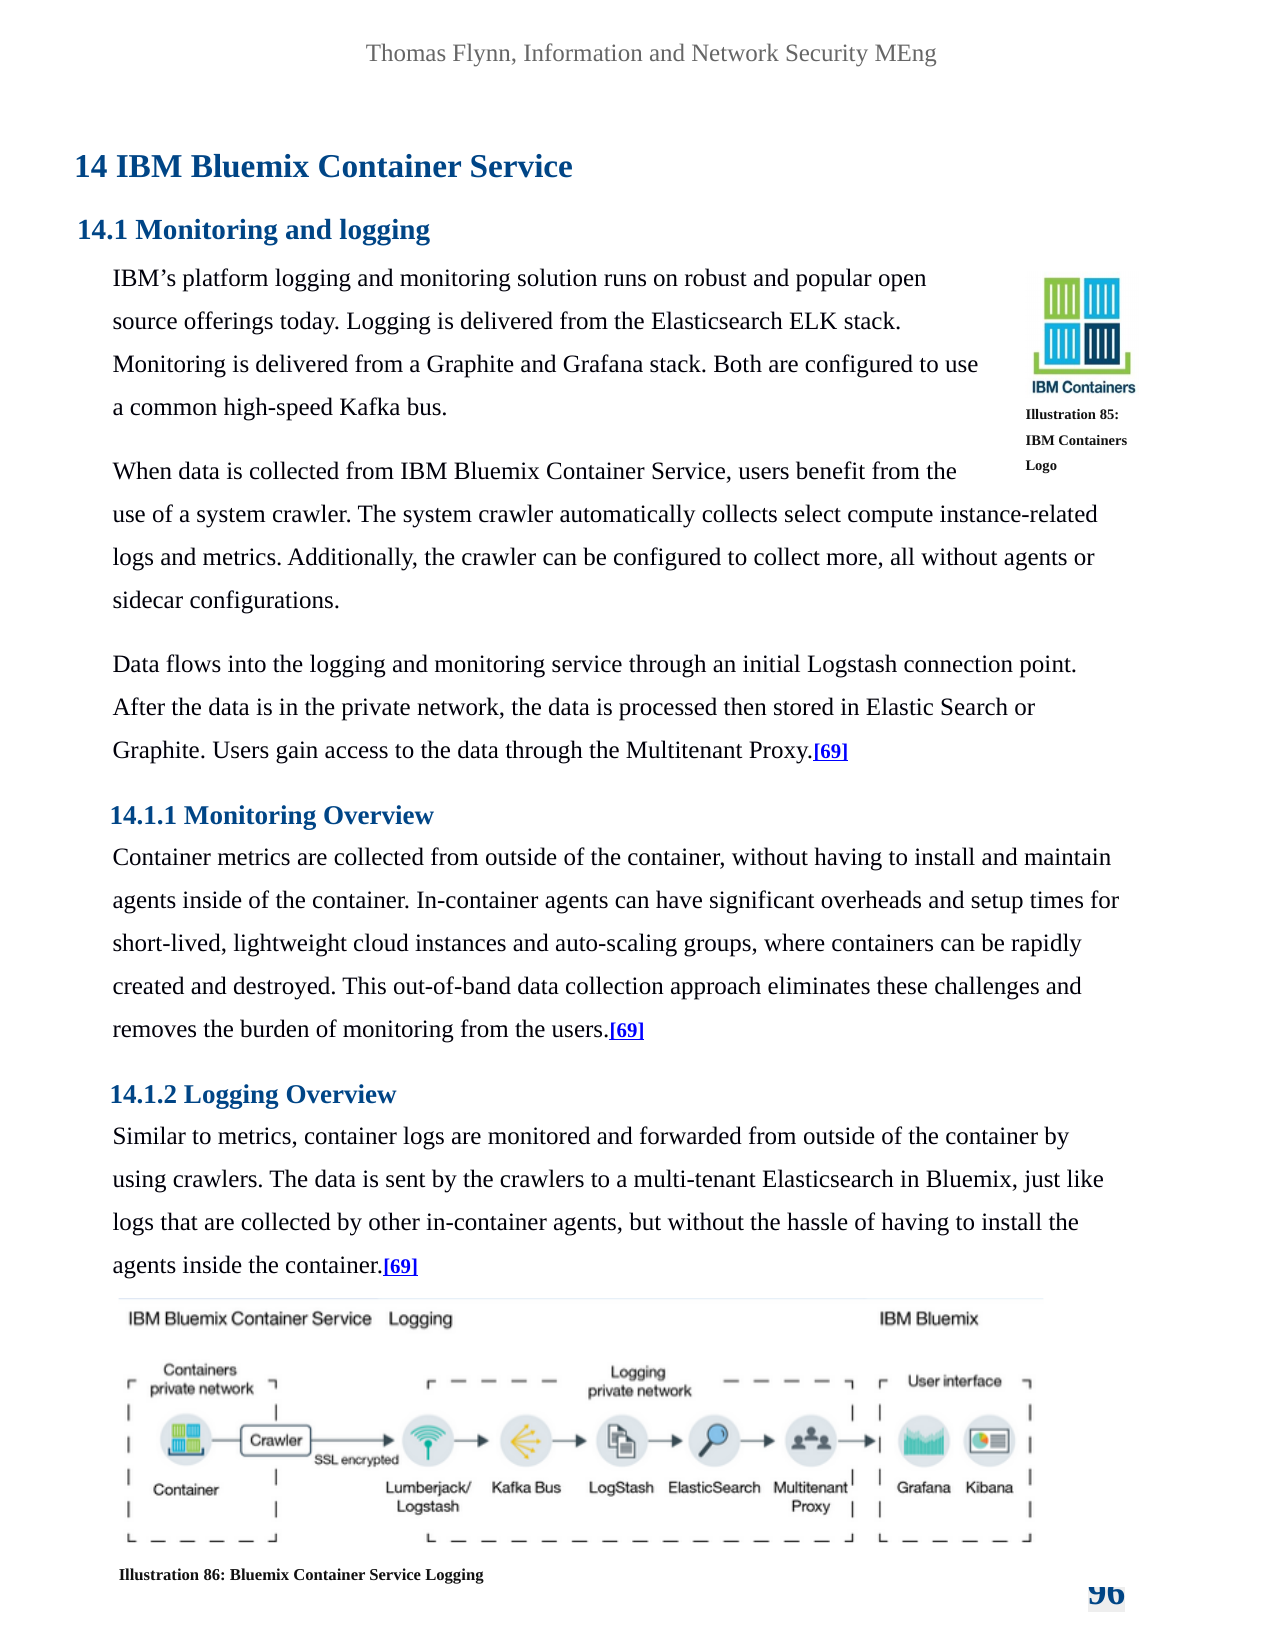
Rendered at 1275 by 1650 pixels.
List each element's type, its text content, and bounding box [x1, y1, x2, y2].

text Similar to metrics, container logs are monitored and forwarded from outside of the container by using crawlers. The data is sent by the crawlers to a multi-tenant Elasticsearch in Bluemix, just like logs that are collected by other in-container agents, but without the hassle of having to install the agents inside the container.[69] [112, 1121, 1125, 1279]
subtitle 14.1.2 Logging Overview [109, 1078, 1125, 1109]
text Container metrics are collected from outside of the container, without having to install and maintain agents inside of the container. In-container agents can have significant overheads and setup times for short-lived, lightweight cloud instances and auto-scaling groups, where containers can be rapidly created and destroyed. This out-of-band data collection approach eliminates these challenges and removes the burden of monitoring from the users.[69] [112, 842, 1125, 1043]
subtitle 14 IBM Bluemix Container Service [74, 146, 1125, 184]
picture [1025, 271, 1139, 398]
text Illustration 85: IBM Containers Logo [1025, 398, 1139, 473]
text When data is collected from IBM Bluemix Container Service, users benefit from the use of a system crawler. The system crawler automatically collects select compute instance-related logs and metrics. Additionally, the crawler can be configured to collect more, all without agents or sidecar configurations. [112, 456, 1125, 614]
subtitle 14.1 Monitoring and logging [74, 212, 1125, 246]
picture [118, 1298, 1044, 1556]
text Illustration 86: Bluemix Container Service Logging [118, 1556, 1209, 1584]
subtitle 14.1.1 Monitoring Overview [109, 799, 1125, 830]
text IBM’s platform logging and monitoring solution runs on robust and popular open source offerings today. Logging is delivered from the Elasticsearch ELK stack. Monitoring is delivered from a Graphite and Grafana stack. Both are configured to use a common high-speed Kafka bus. [112, 259, 1139, 473]
text [80, 1286, 1209, 1587]
text Data flows into the logging and monitoring service through an initial Logstash connection point. After the data is in the private network, the data is processed then stored in Elastic Search or Graphite. Users gain access to the data through the Multitenant Proxy.[69] [112, 649, 1125, 764]
